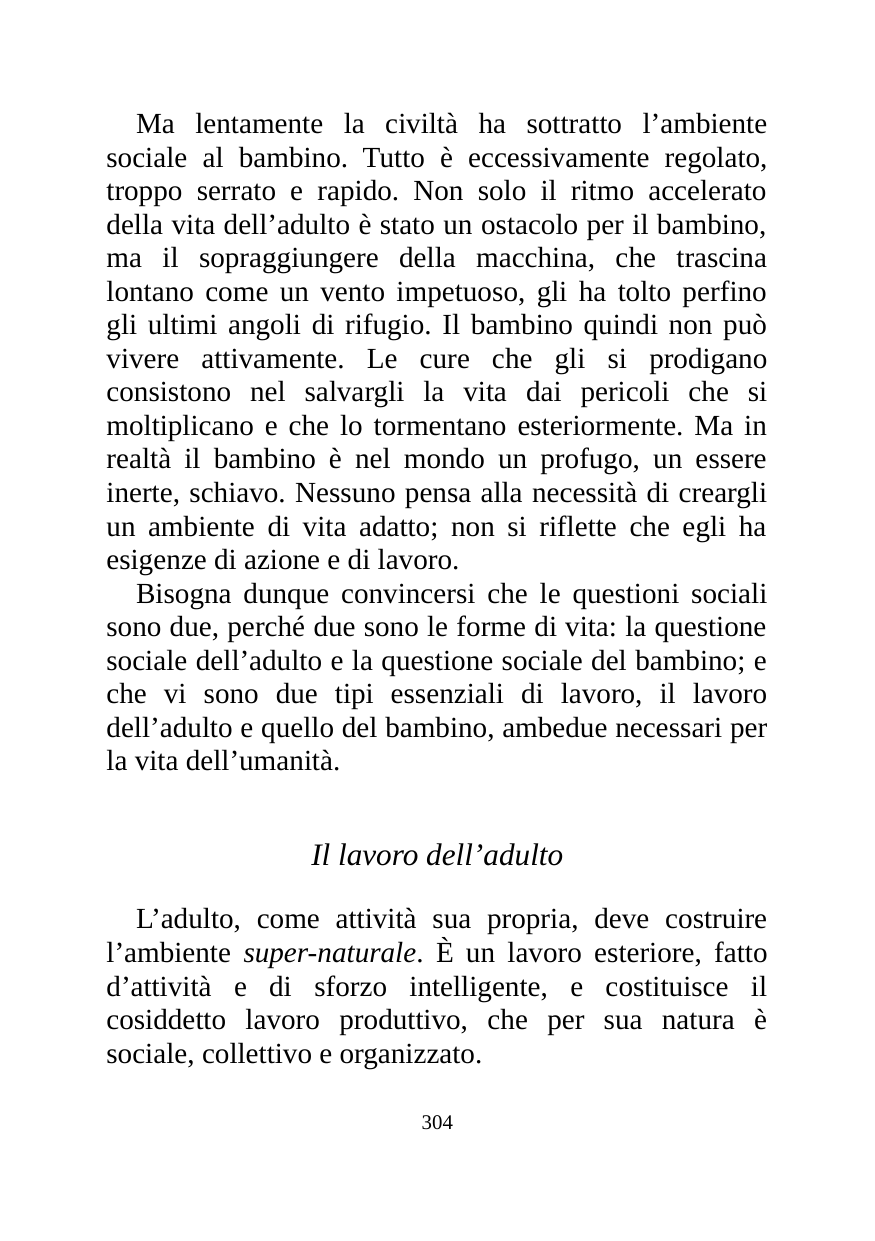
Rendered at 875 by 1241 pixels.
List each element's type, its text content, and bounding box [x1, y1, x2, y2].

text Ma lentamente la civiltà ha sottratto l’ambiente sociale al bambino. Tutto è eccessivamente regolato, troppo serrato e rapido. Non solo il ritmo accelerato della vita dell’adulto è stato un ostacolo per il bambino, ma il sopraggiungere della macchina, che trascina lontano come un vento impetuoso, gli ha tolto perfino gli ultimi angoli di rifugio. Il bambino quindi non può vivere attivamente. Le cure che gli si prodigano consistono nel salvargli la vita dai pericoli che si moltiplicano e che lo tormentano esteriormente. Ma in realtà il bambino è nel mondo un profugo, un essere inerte, schiavo. Nessuno pensa alla necessità di creargli un ambiente di vita adatto; non si riflette che egli ha esigenze di azione e di lavoro. [106, 106, 768, 576]
text L’adulto, come attività sua propria, deve costruire l’ambiente super-naturale. È un lavoro esteriore, fatto d’attività e di sforzo intelligente, e costituisce il cosiddetto lavoro produttivo, che per sua natura è sociale, collettivo e organizzato. [106, 902, 768, 1069]
text Bisogna dunque convincersi che le questioni sociali sono due, perché due sono le forme di vita: la questione sociale dell’adulto e la questione sociale del bambino; e che vi sono due tipi essenziali di lavoro, il lavoro dell’adulto e quello del bambino, ambedue necessari per la vita dell’umanità. [106, 576, 768, 777]
subtitle Il lavoro dell’adulto [106, 836, 768, 872]
